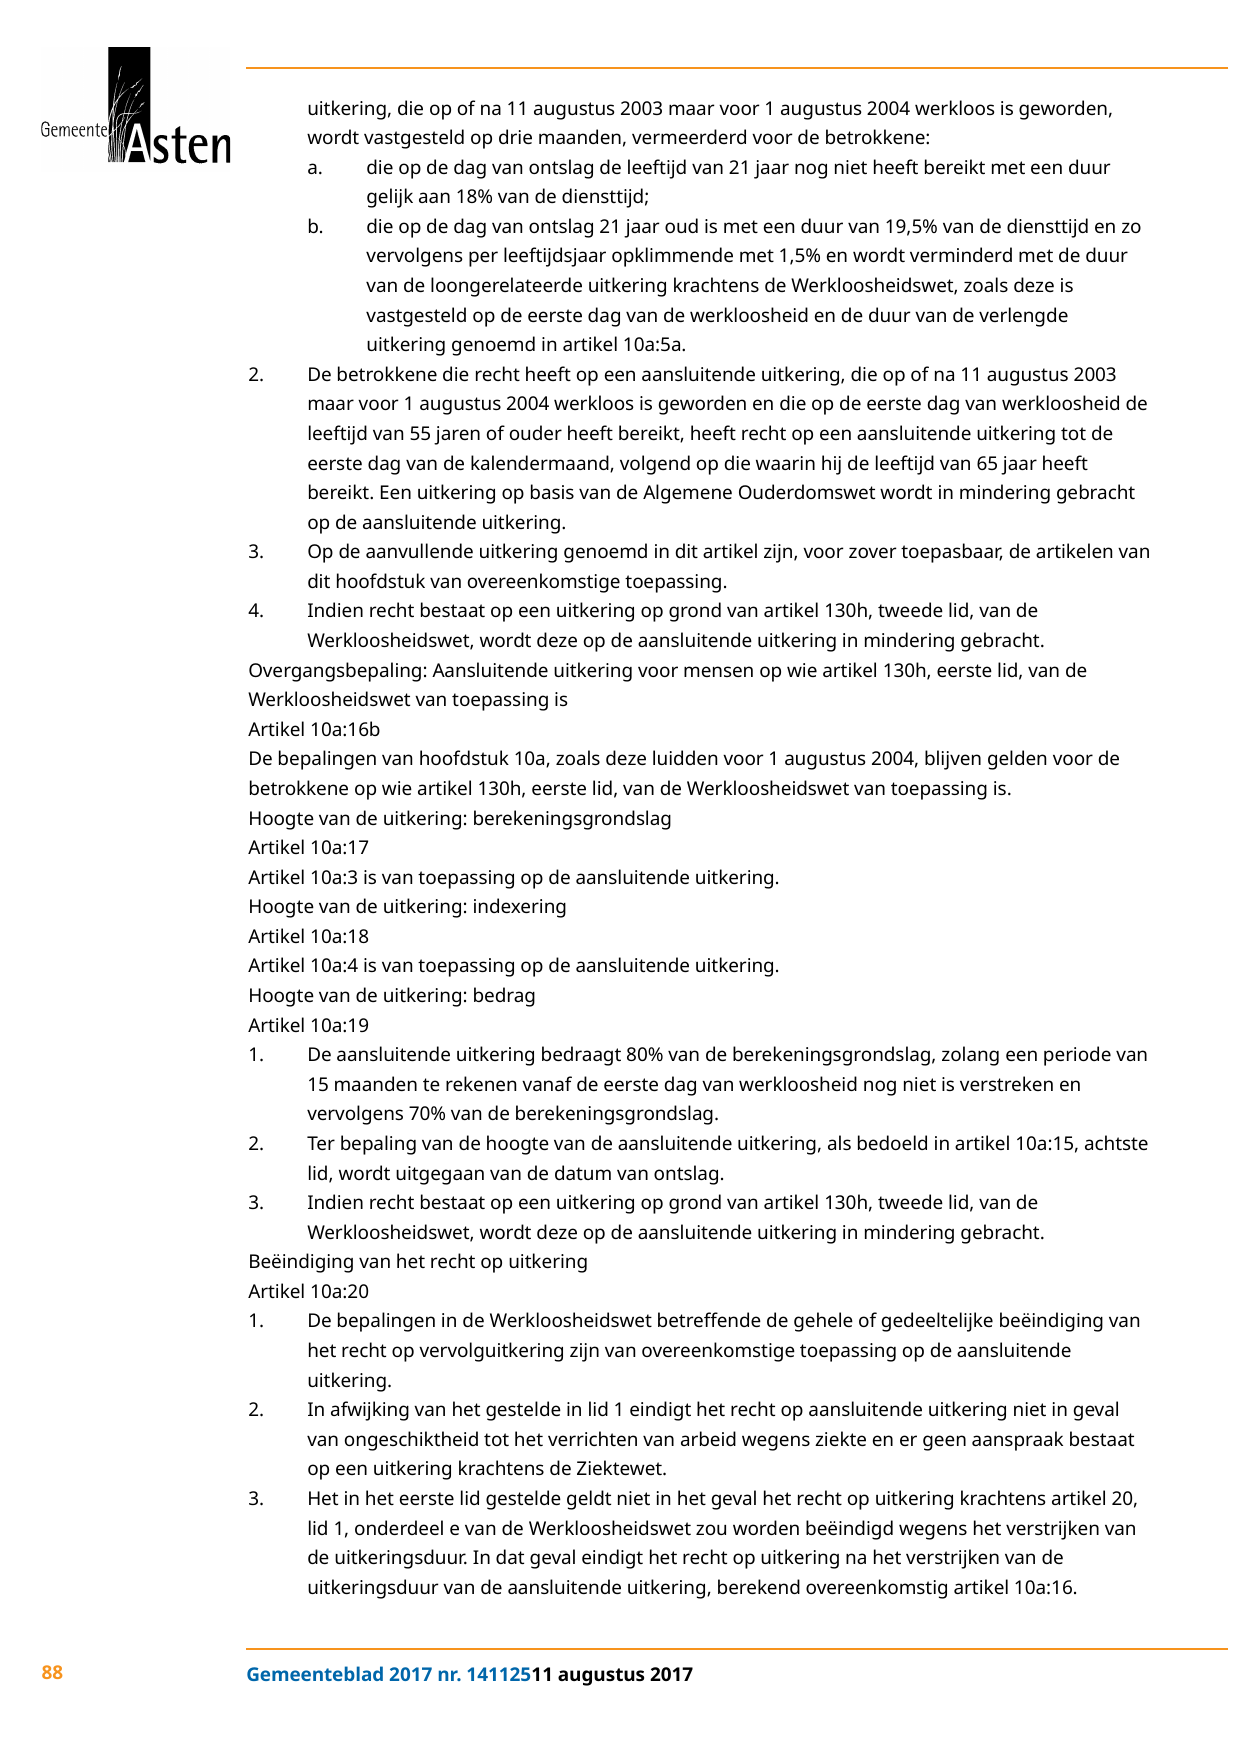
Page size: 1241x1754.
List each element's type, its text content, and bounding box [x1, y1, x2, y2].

list De bepalingen in de Werkloosheidswet betreffende de gehele of gedeeltelijke beëindiging van het recht op vervolguitkering zijn van overeenkomstige toepassing op de aansluitende uitkering. [248, 1308, 1152, 1393]
text Artikel 10a:16b [248, 716, 1152, 742]
list uitkering, die op of na 11 augustus 2003 maar voor 1 augustus 2004 werkloos is geworden, wordt vastgesteld op drie maanden, vermeerderd voor de betrokkene: [248, 95, 1152, 150]
list die op de dag van ontslag de leeftijd van 21 jaar nog niet heeft bereikt met een duur gelijk aan 18% van de diensttijd; [307, 154, 1152, 209]
list die op de dag van ontslag 21 jaar oud is met een duur van 19,5% van de diensttijd en zo vervolgens per leeftijdsjaar opklimmende met 1,5% en wordt verminderd met de duur van de loongerelateerde uitkering krachtens de Werkloosheidswet, zoals deze is vastgesteld op de eerste dag van de werkloosheid en de duur van de verlengde uitkering genoemd in artikel 10a:5a. [307, 213, 1152, 357]
text Artikel 10a:19 [248, 1012, 1152, 1038]
list De aansluitende uitkering bedraagt 80% van de berekeningsgrondslag, zolang een periode van 15 maanden te rekenen vanaf de eerste dag van werkloosheid nog niet is verstreken en vervolgens 70% van de berekeningsgrondslag. [248, 1041, 1152, 1126]
list Ter bepaling van de hoogte van de aansluitende uitkering, als bedoeld in artikel 10a:15, achtste lid, wordt uitgegaan van de datum van ontslag. [248, 1130, 1152, 1186]
text Artikel 10a:20 [248, 1278, 1152, 1304]
text Hoogte van de uitkering: berekeningsgrondslag [248, 805, 1152, 831]
text Overgangsbepaling: Aansluitende uitkering voor mensen op wie artikel 130h, eerste lid, van de Werkloosheidswet van toepassing is [248, 657, 1152, 712]
text Artikel 10a:18 [248, 923, 1152, 949]
text Hoogte van de uitkering: bedrag [248, 982, 1152, 1008]
text Artikel 10a:17 [248, 834, 1152, 860]
picture [41, 47, 231, 172]
list Indien recht bestaat op een uitkering op grond van artikel 130h, tweede lid, van de Werkloosheidswet, wordt deze op de aansluitende uitkering in mindering gebracht. [248, 1189, 1152, 1245]
list In afwijking van het gestelde in lid 1 eindigt het recht op aansluitende uitkering niet in geval van ongeschiktheid tot het verrichten van arbeid wegens ziekte en er geen aanspraak bestaat op een uitkering krachtens de Ziektewet. [248, 1396, 1152, 1481]
text De bepalingen van hoofdstuk 10a, zoals deze luidden voor 1 augustus 2004, blijven gelden voor de betrokkene op wie artikel 130h, eerste lid, van de Werkloosheidswet van toepassing is. [248, 746, 1152, 801]
list Op de aanvullende uitkering genoemd in dit artikel zijn, voor zover toepasbaar, de artikelen van dit hoofdstuk van overeenkomstige toepassing. [248, 538, 1152, 594]
text Hoogte van de uitkering: indexering [248, 893, 1152, 919]
list Het in het eerste lid gestelde geldt niet in het geval het recht op uitkering krachtens artikel 20, lid 1, onderdeel e van de Werkloosheidswet zou worden beëindigd wegens het verstrijken van de uitkeringsduur. In dat geval eindigt het recht op uitkering na het verstrijken van de uitkeringsduur van de aansluitende uitkering, berekend overeenkomstig artikel 10a:16. [248, 1485, 1152, 1600]
list De betrokkene die recht heeft op een aansluitende uitkering, die op of na 11 augustus 2003 maar voor 1 augustus 2004 werkloos is geworden en die op de eerste dag van werkloosheid de leeftijd van 55 jaren of ouder heeft bereikt, heeft recht op een aansluitende uitkering tot de eerste dag van de kalendermaand, volgend op die waarin hij de leeftijd van 65 jaar heeft bereikt. Een uitkering op basis van de Algemene Ouderdomswet wordt in mindering gebracht op de aansluitende uitkering. [248, 361, 1152, 535]
text Artikel 10a:3 is van toepassing op de aansluitende uitkering. [248, 864, 1152, 890]
text Artikel 10a:4 is van toepassing op de aansluitende uitkering. [248, 953, 1152, 978]
text Beëindiging van het recht op uitkering [248, 1248, 1152, 1274]
list Indien recht bestaat op een uitkering op grond van artikel 130h, tweede lid, van de Werkloosheidswet, wordt deze op de aansluitende uitkering in mindering gebracht. [248, 598, 1152, 653]
